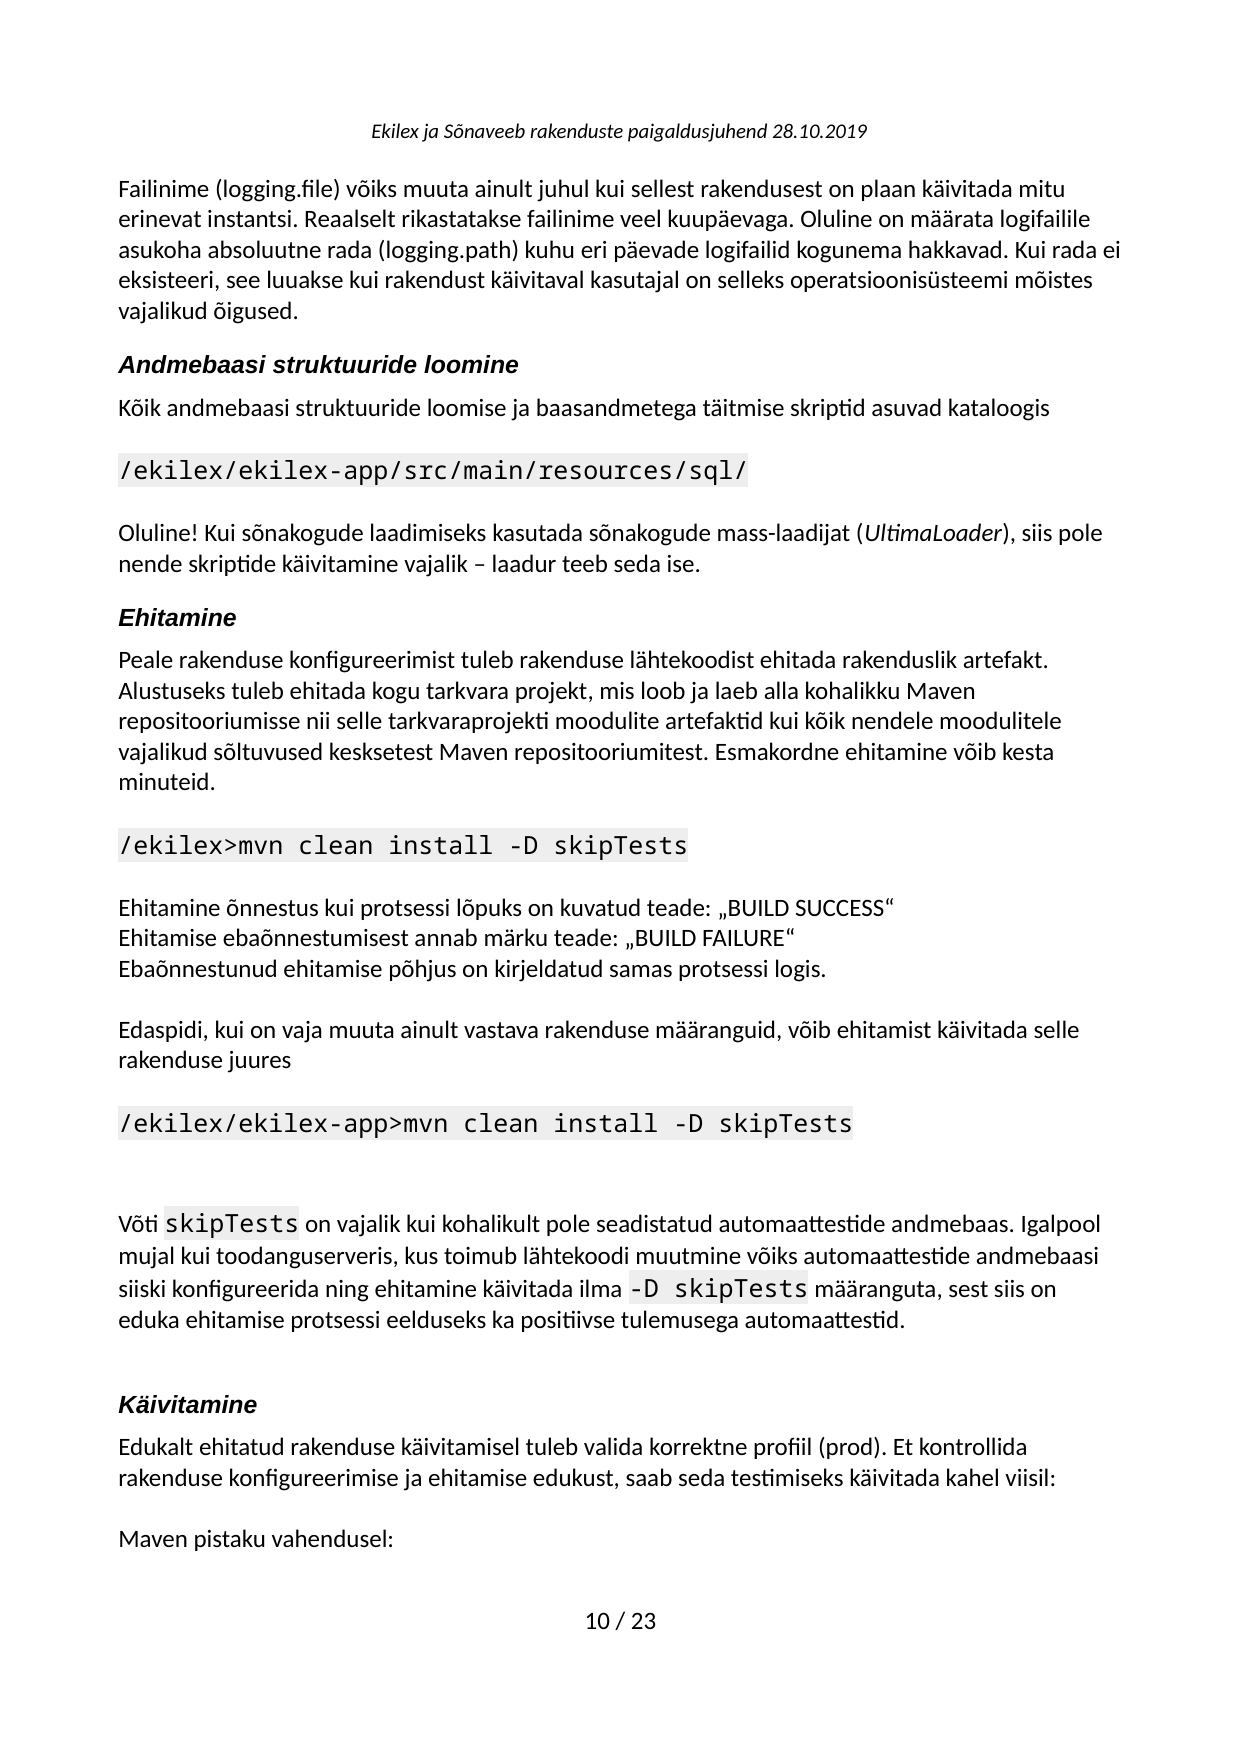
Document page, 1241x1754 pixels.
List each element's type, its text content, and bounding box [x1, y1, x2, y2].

subtitle Käivitamine [118, 1391, 1122, 1419]
subtitle Ehitamine [118, 603, 1122, 632]
text /ekilex>mvn clean install -D skipTests [118, 827, 1122, 862]
text Kõik andmebaasi struktuuride loomise ja baasandmetega täitmise skriptid asuvad kataloogis [118, 392, 1122, 422]
text /ekilex/ekilex-app>mvn clean install -D skipTests [118, 1106, 1122, 1140]
text /ekilex/ekilex-app/src/main/resources/sql/ [118, 453, 1122, 487]
text Edukalt ehitatud rakenduse käivitamisel tuleb valida korrektne profiil (prod). Et kontrollida rakenduse konfigureerimise ja ehitamise edukust, saab seda testimiseks käivitada kahel viisil: [118, 1432, 1122, 1493]
text Oluline! Kui sõnakogude laadimiseks kasutada sõnakogude mass-laadijat (UltimaLoader), siis pole nende skriptide käivitamine vajalik – laadur teeb seda ise. [118, 517, 1122, 578]
text Maven pistaku vahendusel: [118, 1523, 1122, 1554]
text Edaspidi, kui on vaja muuta ainult vastava rakenduse määranguid, võib ehitamist käivitada selle rakenduse juures [118, 1014, 1122, 1075]
text Võti skipTests on vajalik kui kohalikult pole seadistatud automaattestide andmebaas. Igalpool mujal kui toodanguserveris, kus toimub lähtekoodi muutmine võiks automaattestide andmebaasi siiski konfigureerida ning ehitamine käivitada ilma -D skipTests määranguta, sest siis on eduka ehitamise protsessi eelduseks ka positiivse tulemusega automaattestid. [118, 1206, 1122, 1335]
text Ebaõnnestunud ehitamise põhjus on kirjeldatud samas protsessi logis. [118, 953, 1122, 984]
text Ehitamise ebaõnnestumisest annab märku teade: „BUILD FAILURE“ [118, 923, 1122, 953]
text Ehitamine õnnestus kui protsessi lõpuks on kuvatud teade: „BUILD SUCCESS“ [118, 892, 1122, 923]
text Alustuseks tuleb ehitada kogu tarkvara projekt, mis loob ja laeb alla kohalikku Maven repositooriumisse nii selle tarkvaraprojekti moodulite artefaktid kui kõik nendele moodulitele vajalikud sõltuvused kesksetest Maven repositooriumitest. Esmakordne ehitamine võib kesta minuteid. [118, 675, 1122, 797]
text Peale rakenduse konfigureerimist tuleb rakenduse lähtekoodist ehitada rakenduslik artefakt. [118, 644, 1122, 675]
subtitle Andmebaasi struktuuride loomine [118, 351, 1122, 379]
text Failinime (logging.file) võiks muuta ainult juhul kui sellest rakendusest on plaan käivitada mitu erinevat instantsi. Reaalselt rikastatakse failinime veel kuupäevaga. Oluline on määrata logifailile asukoha absoluutne rada (logging.path) kuhu eri päevade logifailid kogunema hakkavad. Kui rada ei eksisteeri, see luuakse kui rakendust käivitaval kasutajal on selleks operatsioonisüsteemi mõistes vajalikud õigused. [118, 173, 1122, 326]
